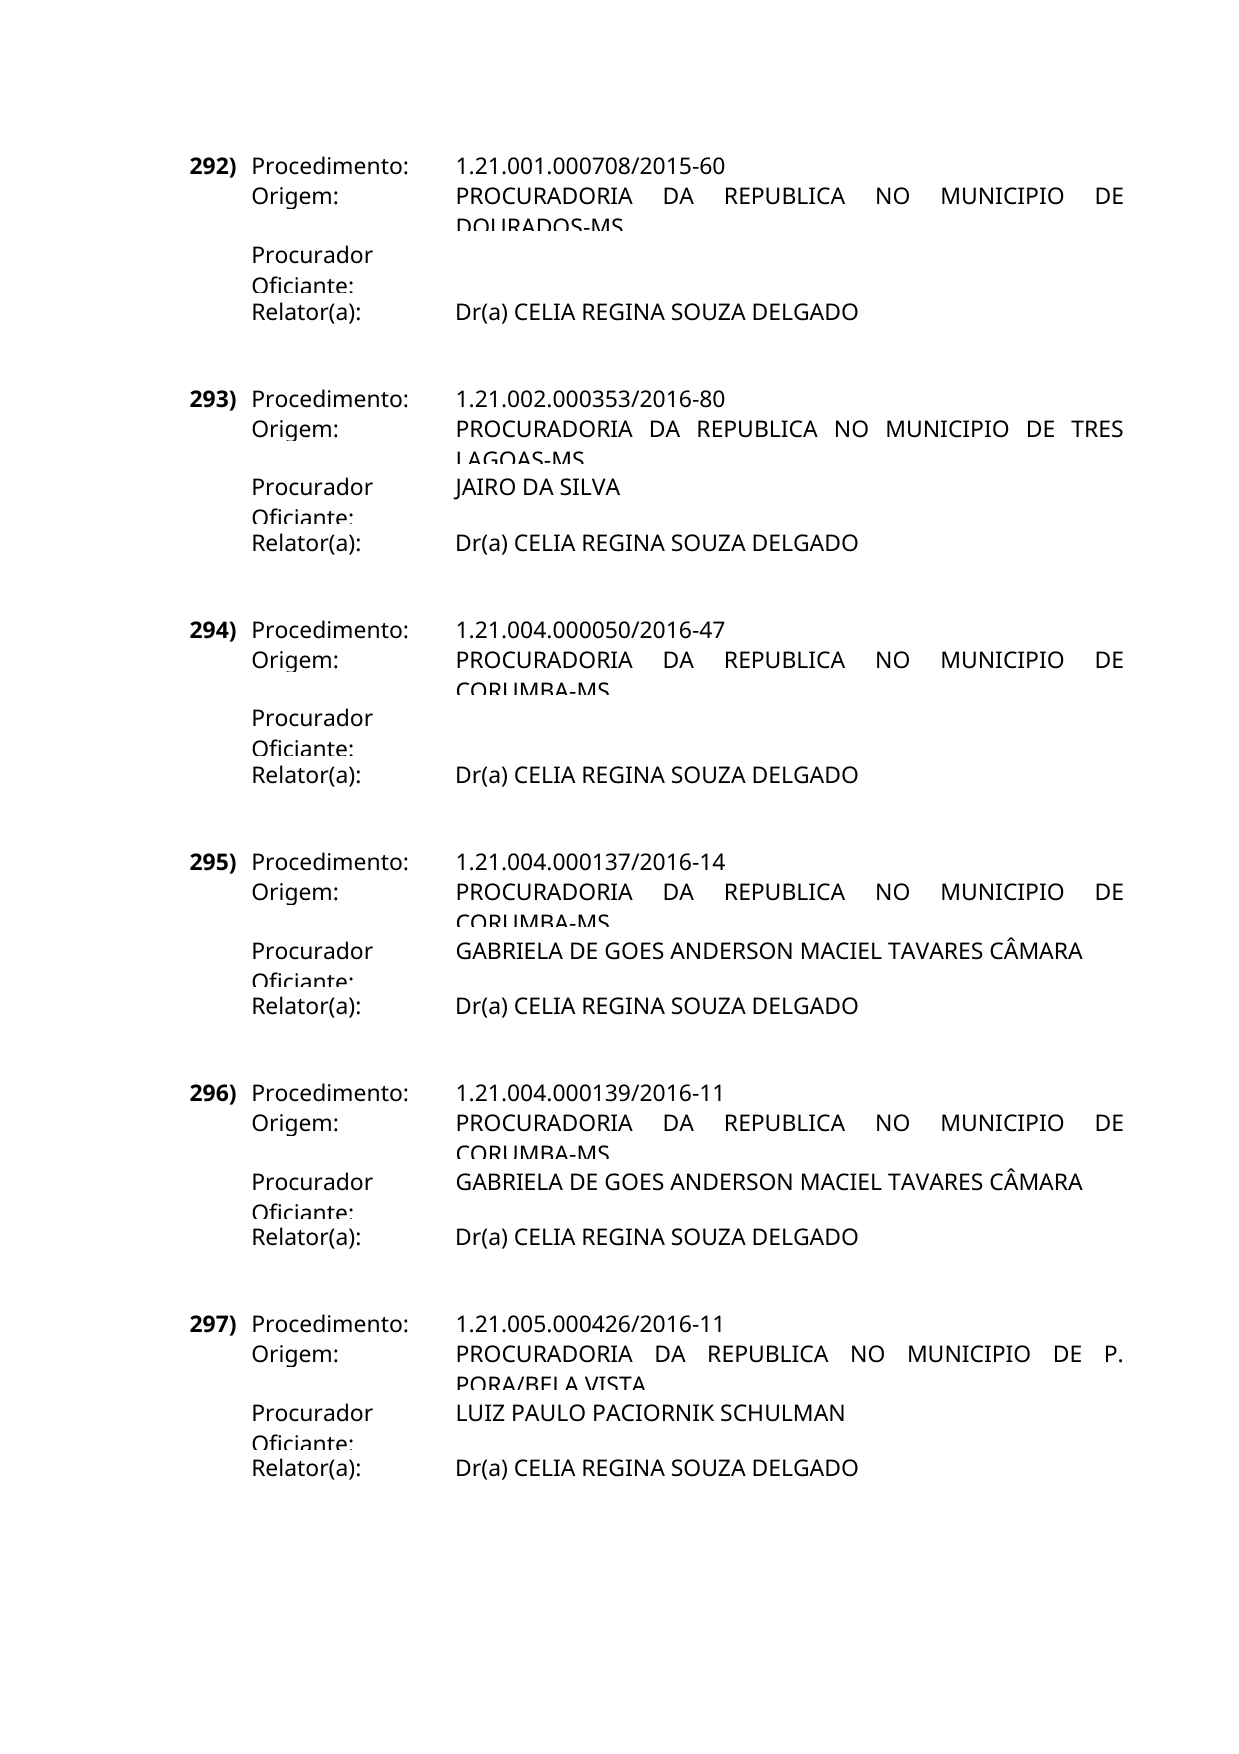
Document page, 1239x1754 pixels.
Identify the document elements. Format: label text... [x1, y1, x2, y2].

table_header Dr(a) CELIA REGINA SOUZA DELGADO [455, 1221, 1122, 1250]
table_cell [189, 1158, 251, 1166]
table_cell [455, 927, 1124, 934]
table_cell [0, 1367, 189, 1389]
table_cell [189, 239, 251, 292]
table_cell Procedimento: [251, 1308, 455, 1337]
table_cell [455, 702, 1124, 756]
table_cell [189, 527, 251, 557]
table_cell [189, 695, 251, 702]
table_cell [189, 413, 251, 441]
table_cell [455, 1251, 1124, 1308]
table_cell [189, 935, 251, 986]
table_cell [0, 876, 189, 904]
table_cell [0, 1020, 189, 1077]
table_cell [0, 326, 189, 382]
table_cell 1.21.004.000050/2016-47 [455, 614, 1124, 642]
table_cell [1125, 441, 1239, 463]
table_cell [0, 789, 189, 846]
table_cell [189, 1251, 251, 1308]
table_cell [0, 441, 189, 463]
table_cell Origem: [251, 180, 455, 208]
table_cell [251, 1136, 455, 1158]
table_cell [1125, 935, 1239, 986]
table_cell [0, 296, 189, 326]
table_cell 1.21.004.000139/2016-11 [455, 1077, 1124, 1106]
table_header Dr(a) CELIA REGINA SOUZA DELGADO [455, 1452, 1122, 1481]
table_cell [455, 1389, 1124, 1397]
table_cell [1125, 1308, 1239, 1337]
table_header [251, 0, 455, 150]
table_cell Procurador Oficiante: [251, 471, 455, 523]
table_cell [189, 1166, 251, 1217]
table_cell PROCURADORIA DA REPUBLICA NO MUNICIPIO DE CORUMBA-MS [455, 876, 1124, 927]
table_cell [1125, 759, 1239, 789]
table_cell [1125, 927, 1239, 934]
table_cell [1125, 846, 1239, 874]
table_cell [455, 695, 1124, 702]
table_cell [0, 180, 189, 208]
table_cell [1125, 1077, 1239, 1106]
table_cell [0, 150, 189, 178]
table_cell [0, 1136, 189, 1158]
table_header Dr(a) CELIA REGINA SOUZA DELGADO [455, 759, 1122, 788]
table_cell [251, 1158, 455, 1166]
table_cell Procurador Oficiante: [251, 1397, 455, 1449]
table_cell [0, 1389, 189, 1397]
table_cell [251, 1389, 455, 1397]
table_cell [1125, 180, 1239, 208]
table_cell [0, 644, 189, 672]
table_cell [1125, 231, 1239, 238]
table_cell [455, 1158, 1124, 1166]
table_cell 1.21.005.000426/2016-11 [455, 1308, 1124, 1337]
table_cell [0, 413, 189, 441]
table_cell [189, 876, 251, 904]
table_cell [0, 905, 189, 927]
table_cell Procedimento: [251, 150, 455, 178]
table_cell [189, 905, 251, 927]
table_header Relator(a): [251, 296, 455, 324]
table_cell [189, 927, 251, 934]
table_cell 1.21.002.000353/2016-80 [455, 383, 1124, 411]
table_cell [1125, 990, 1239, 1020]
table_cell [0, 1397, 189, 1448]
table_cell [0, 557, 189, 613]
table_cell [0, 471, 189, 522]
table_cell [189, 231, 251, 238]
table_cell [251, 789, 455, 846]
table_cell [1125, 1107, 1239, 1136]
table_header Relator(a): [251, 527, 455, 555]
table_cell [455, 231, 1124, 238]
table_cell Procedimento: [251, 614, 455, 642]
table_cell Procedimento: [251, 1077, 455, 1106]
table_cell Origem: [251, 644, 455, 672]
table_cell Procedimento: [251, 846, 455, 874]
table_cell [251, 1367, 455, 1389]
table_cell PROCURADORIA DA REPUBLICA NO MUNICIPIO DE CORUMBA-MS [455, 644, 1124, 694]
table_cell [189, 441, 251, 463]
table_cell GABRIELA DE GOES ANDERSON MACIEL TAVARES CÂMARA [455, 935, 1124, 986]
table_cell Origem: [251, 876, 455, 904]
table_cell [189, 1221, 251, 1251]
table_cell JAIRO DA SILVA [455, 471, 1124, 522]
table_cell [189, 1397, 251, 1448]
table_cell [1125, 1221, 1239, 1251]
table_cell [251, 464, 455, 471]
table_cell [1125, 471, 1239, 522]
table_cell [0, 1158, 189, 1166]
table_cell [1125, 1158, 1239, 1166]
table_cell [1125, 702, 1239, 756]
table_cell [189, 464, 251, 471]
table_cell [251, 695, 455, 702]
table_cell [0, 464, 189, 471]
table_cell [251, 231, 455, 238]
table_cell [0, 614, 189, 642]
table_cell [251, 326, 455, 382]
table_header Relator(a): [251, 1221, 455, 1250]
table_cell [0, 672, 189, 694]
table_cell [0, 1251, 189, 1308]
table_header [455, 0, 1124, 150]
table_cell [1125, 1136, 1239, 1158]
table_cell [0, 927, 189, 934]
table_cell LUIZ PAULO PACIORNIK SCHULMAN [455, 1397, 1124, 1448]
table_header [1125, 0, 1239, 150]
table_cell [251, 441, 455, 463]
table_cell [0, 990, 189, 1020]
table_cell PROCURADORIA DA REPUBLICA NO MUNICIPIO DE DOURADOS-MS [455, 180, 1124, 231]
table_cell [1125, 1251, 1239, 1308]
table_cell [0, 1452, 189, 1482]
table_cell [251, 209, 455, 231]
table_cell PROCURADORIA DA REPUBLICA NO MUNICIPIO DE TRES LAGOAS-MS [455, 413, 1124, 463]
table_cell [189, 296, 251, 326]
table_cell [455, 557, 1124, 613]
table_cell [1125, 239, 1239, 292]
table_cell 292) [189, 150, 251, 178]
table_cell [0, 935, 189, 986]
table_cell [189, 557, 251, 613]
table_cell 1.21.004.000137/2016-14 [455, 846, 1124, 874]
table_cell [0, 846, 189, 874]
table_cell 293) [189, 383, 251, 411]
table_cell [1125, 876, 1239, 904]
table_cell [251, 905, 455, 927]
table_cell [455, 464, 1124, 471]
table_cell [1125, 1452, 1239, 1482]
table_cell [455, 326, 1124, 382]
table_header Dr(a) CELIA REGINA SOUZA DELGADO [455, 527, 1122, 555]
table_cell [1125, 1338, 1239, 1367]
table_cell [1125, 1020, 1239, 1077]
table_cell [0, 1221, 189, 1251]
table_header Relator(a): [251, 990, 455, 1019]
table_cell [189, 1389, 251, 1397]
table_cell [1125, 326, 1239, 382]
table_cell [251, 672, 455, 694]
table_cell [251, 557, 455, 613]
table_cell [1125, 413, 1239, 441]
table_header Relator(a): [251, 759, 455, 788]
table_cell [189, 672, 251, 694]
table_cell [189, 326, 251, 382]
table_cell [0, 1338, 189, 1367]
table_cell [1125, 1166, 1239, 1217]
table_cell 295) [189, 846, 251, 874]
table_cell [0, 239, 189, 292]
table_header Dr(a) CELIA REGINA SOUZA DELGADO [455, 296, 1122, 324]
table_cell [1125, 527, 1239, 557]
table_cell [0, 1107, 189, 1136]
table_header Dr(a) CELIA REGINA SOUZA DELGADO [455, 990, 1122, 1019]
table_cell [189, 1452, 251, 1482]
table_cell [455, 239, 1124, 292]
table_cell [1125, 150, 1239, 178]
table_cell [0, 759, 189, 789]
table_cell [1125, 695, 1239, 702]
table_cell [0, 702, 189, 756]
table_cell [189, 1136, 251, 1158]
table_cell [189, 1107, 251, 1136]
table_header [189, 0, 251, 150]
table_cell [1125, 296, 1239, 326]
table_cell [455, 1020, 1124, 1077]
table_cell Origem: [251, 1338, 455, 1367]
table_cell [251, 1251, 455, 1308]
table_cell PROCURADORIA DA REPUBLICA NO MUNICIPIO DE P. PORA/BELA VISTA [455, 1338, 1124, 1389]
table_cell [189, 1367, 251, 1389]
table_cell Procurador Oficiante: [251, 239, 455, 292]
table_cell [0, 1077, 189, 1106]
table_cell [1125, 209, 1239, 231]
table_cell [1125, 1397, 1239, 1448]
table_cell [0, 527, 189, 557]
table_cell 296) [189, 1077, 251, 1106]
table_cell [189, 180, 251, 208]
table_cell [0, 695, 189, 702]
table_cell [0, 209, 189, 231]
table_cell [189, 1338, 251, 1367]
table_cell [189, 1020, 251, 1077]
table_cell [455, 789, 1124, 846]
table_cell GABRIELA DE GOES ANDERSON MACIEL TAVARES CÂMARA [455, 1166, 1124, 1217]
table_header [0, 0, 189, 150]
table_cell 1.21.001.000708/2015-60 [455, 150, 1124, 178]
table_cell 297) [189, 1308, 251, 1337]
table_cell [189, 789, 251, 846]
table_cell [1125, 383, 1239, 411]
table_cell PROCURADORIA DA REPUBLICA NO MUNICIPIO DE CORUMBA-MS [455, 1107, 1124, 1158]
table_header Relator(a): [251, 1452, 455, 1481]
table_cell [189, 471, 251, 522]
table_cell [189, 702, 251, 756]
table_cell [189, 759, 251, 789]
table_cell [1125, 789, 1239, 846]
table_cell [1125, 1389, 1239, 1397]
table_cell Origem: [251, 413, 455, 441]
table_cell Procedimento: [251, 383, 455, 411]
table_cell [1125, 672, 1239, 694]
table_cell [1125, 905, 1239, 927]
table_cell Procurador Oficiante: [251, 1166, 455, 1218]
table_cell [0, 383, 189, 411]
table_cell [1125, 557, 1239, 613]
table_cell Procurador Oficiante: [251, 935, 455, 987]
table_cell [189, 990, 251, 1020]
table_cell [0, 231, 189, 238]
table_cell [251, 927, 455, 934]
table_cell [1125, 1367, 1239, 1389]
table_cell [189, 209, 251, 231]
table_cell [1125, 614, 1239, 642]
table_cell [251, 1020, 455, 1077]
table_cell [189, 644, 251, 672]
table_cell 294) [189, 614, 251, 642]
table_cell Procurador Oficiante: [251, 702, 455, 756]
table_cell [1125, 464, 1239, 471]
table_cell [1125, 644, 1239, 672]
table_cell Origem: [251, 1107, 455, 1136]
table_cell [0, 1308, 189, 1337]
table_cell [0, 1166, 189, 1217]
